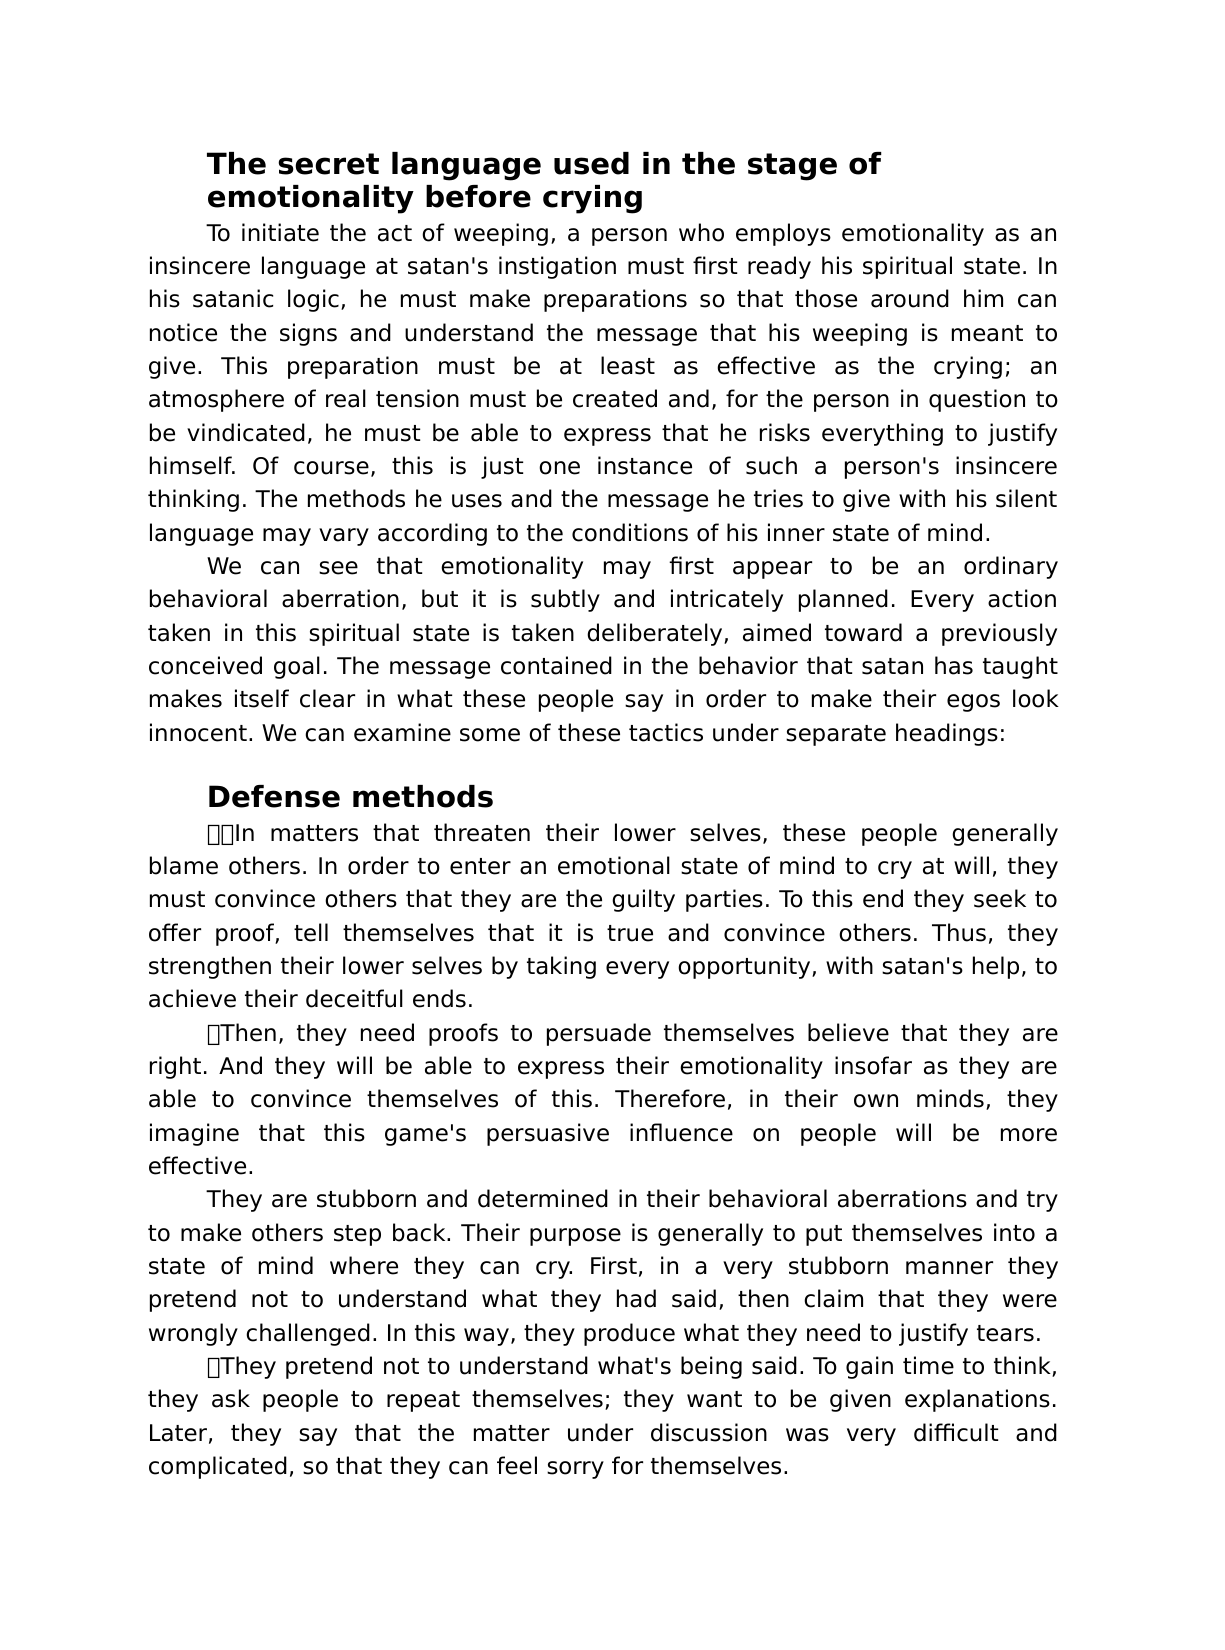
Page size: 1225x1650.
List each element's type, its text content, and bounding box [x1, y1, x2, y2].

text The secret language used in the stage of [148, 148, 1060, 181]
text emotionality before crying [148, 181, 1060, 214]
text Defense methods [148, 781, 1060, 814]
text They pretend not to understand what's being said. To gain time to think, they ask people to repeat themselves; they want to be given explanations. Later, they say that the matter under discussion was very difficult and complicated, so that they can feel sorry for themselves. [148, 1348, 1060, 1481]
text Then, they need proofs to persuade themselves believe that they are right. And they will be able to express their emotionality insofar as they are able to convince themselves of this. Therefore, in their own minds, they imagine that this game's persuasive influence on people will be more effective. [148, 1014, 1060, 1181]
text In matters that threaten their lower selves, these people generally blame others. In order to enter an emotional state of mind to cry at will, they must convince others that they are the guilty parties. To this end they seek to offer proof, tell themselves that it is true and convince others. Thus, they strengthen their lower selves by taking every opportunity, with satan's help, to achieve their deceitful ends. [148, 814, 1060, 1014]
text We can see that emotionality may first appear to be an ordinary behavioral aberration, but it is subtly and intricately planned. Every action taken in this spiritual state is taken deliberately, aimed toward a previously conceived goal. The message contained in the behavior that satan has taught makes itself clear in what these people say in order to make their egos look innocent. We can examine some of these tactics under separate headings: [148, 548, 1060, 748]
text They are stubborn and determined in their behavioral aberrations and try to make others step back. Their purpose is generally to put themselves into a state of mind where they can cry. First, in a very stubborn manner they pretend not to understand what they had said, then claim that they were wrongly challenged. In this way, they produce what they need to justify tears. [148, 1181, 1060, 1348]
text To initiate the act of weeping, a person who employs emotionality as an insincere language at satan's instigation must first ready his spiritual state. In his satanic logic, he must make preparations so that those around him can notice the signs and understand the message that his weeping is meant to give. This preparation must be at least as effective as the crying; an atmosphere of real tension must be created and, for the person in question to be vindicated, he must be able to express that he risks everything to justify himself. Of course, this is just one instance of such a person's insincere thinking. The methods he uses and the message he tries to give with his silent language may vary according to the conditions of his inner state of mind. [148, 214, 1060, 548]
